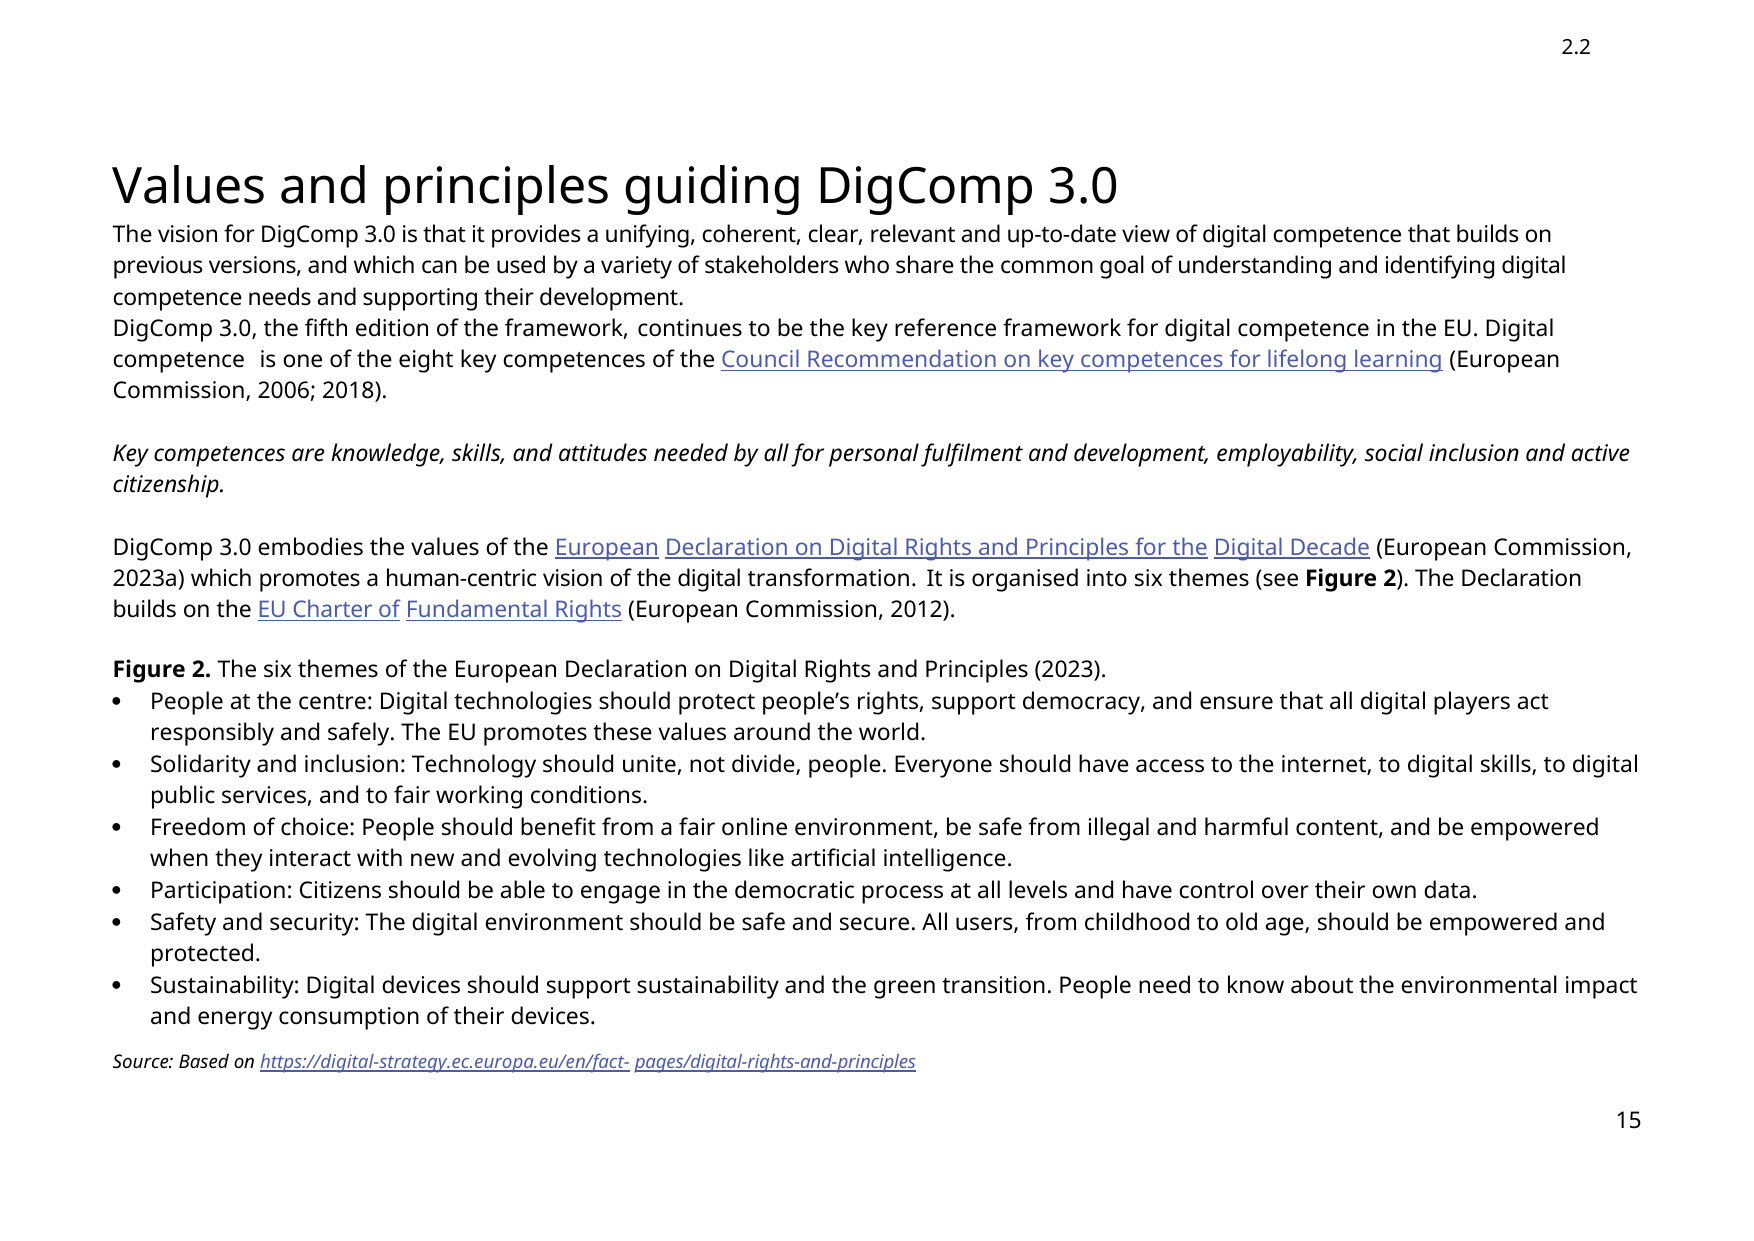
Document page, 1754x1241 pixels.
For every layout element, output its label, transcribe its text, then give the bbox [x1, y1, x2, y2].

list Solidarity and inclusion: Technology should unite, not divide, people. Everyone should have access to the internet, to digital skills, to digital public services, and to fair working conditions. [112, 748, 1641, 810]
text DigComp 3.0, the fifth edition of the framework, continues to be the key reference framework for digital competence in the EU. Digital competence is one of the eight key competences of the Council Recommendation on key competences for lifelong learning (European Commission, 2006; 2018). [112, 312, 1641, 406]
text Key competences are knowledge, skills, and attitudes needed by all for personal fulfilment and development, employability, social inclusion and active citizenship. [112, 437, 1641, 499]
list Sustainability: Digital devices should support sustainability and the green transition. People need to know about the environmental impact and energy consumption of their devices. [112, 969, 1641, 1032]
list People at the centre: Digital technologies should protect people’s rights, support democracy, and ensure that all digital players act responsibly and safely. The EU promotes these values around the world. [112, 685, 1641, 747]
subtitle Values and principles guiding DigComp 3.0 [112, 150, 1641, 218]
list Participation: Citizens should be able to engage in the democratic process at all levels and have control over their own data. [112, 874, 1641, 905]
text Source: Based on https://digital-strategy.ec.europa.eu/en/fact- pages/digital-rights-and-principles [112, 1048, 1591, 1074]
text The vision for DigComp 3.0 is that it provides a unifying, coherent, clear, relevant and up-to-date view of digital competence that builds on previous versions, and which can be used by a variety of stakeholders who share the common goal of understanding and identifying digital competence needs and supporting their development. [112, 218, 1641, 312]
text DigComp 3.0 embodies the values of the European Declaration on Digital Rights and Principles for the Digital Decade (European Commission, 2023a) which promotes a human-centric vision of the digital transformation. It is organised into six themes (see Figure 2). The Declaration builds on the EU Charter of Fundamental Rights (European Commission, 2012). [112, 531, 1641, 624]
list Safety and security: The digital environment should be safe and secure. All users, from childhood to old age, should be empowered and protected. [112, 906, 1641, 968]
text Figure 2. The six themes of the European Declaration on Digital Rights and Principles (2023). [112, 653, 1641, 684]
list Freedom of choice: People should benefit from a fair online environment, be safe from illegal and harmful content, and be empowered when they interact with new and evolving technologies like artificial intelligence. [112, 811, 1641, 873]
